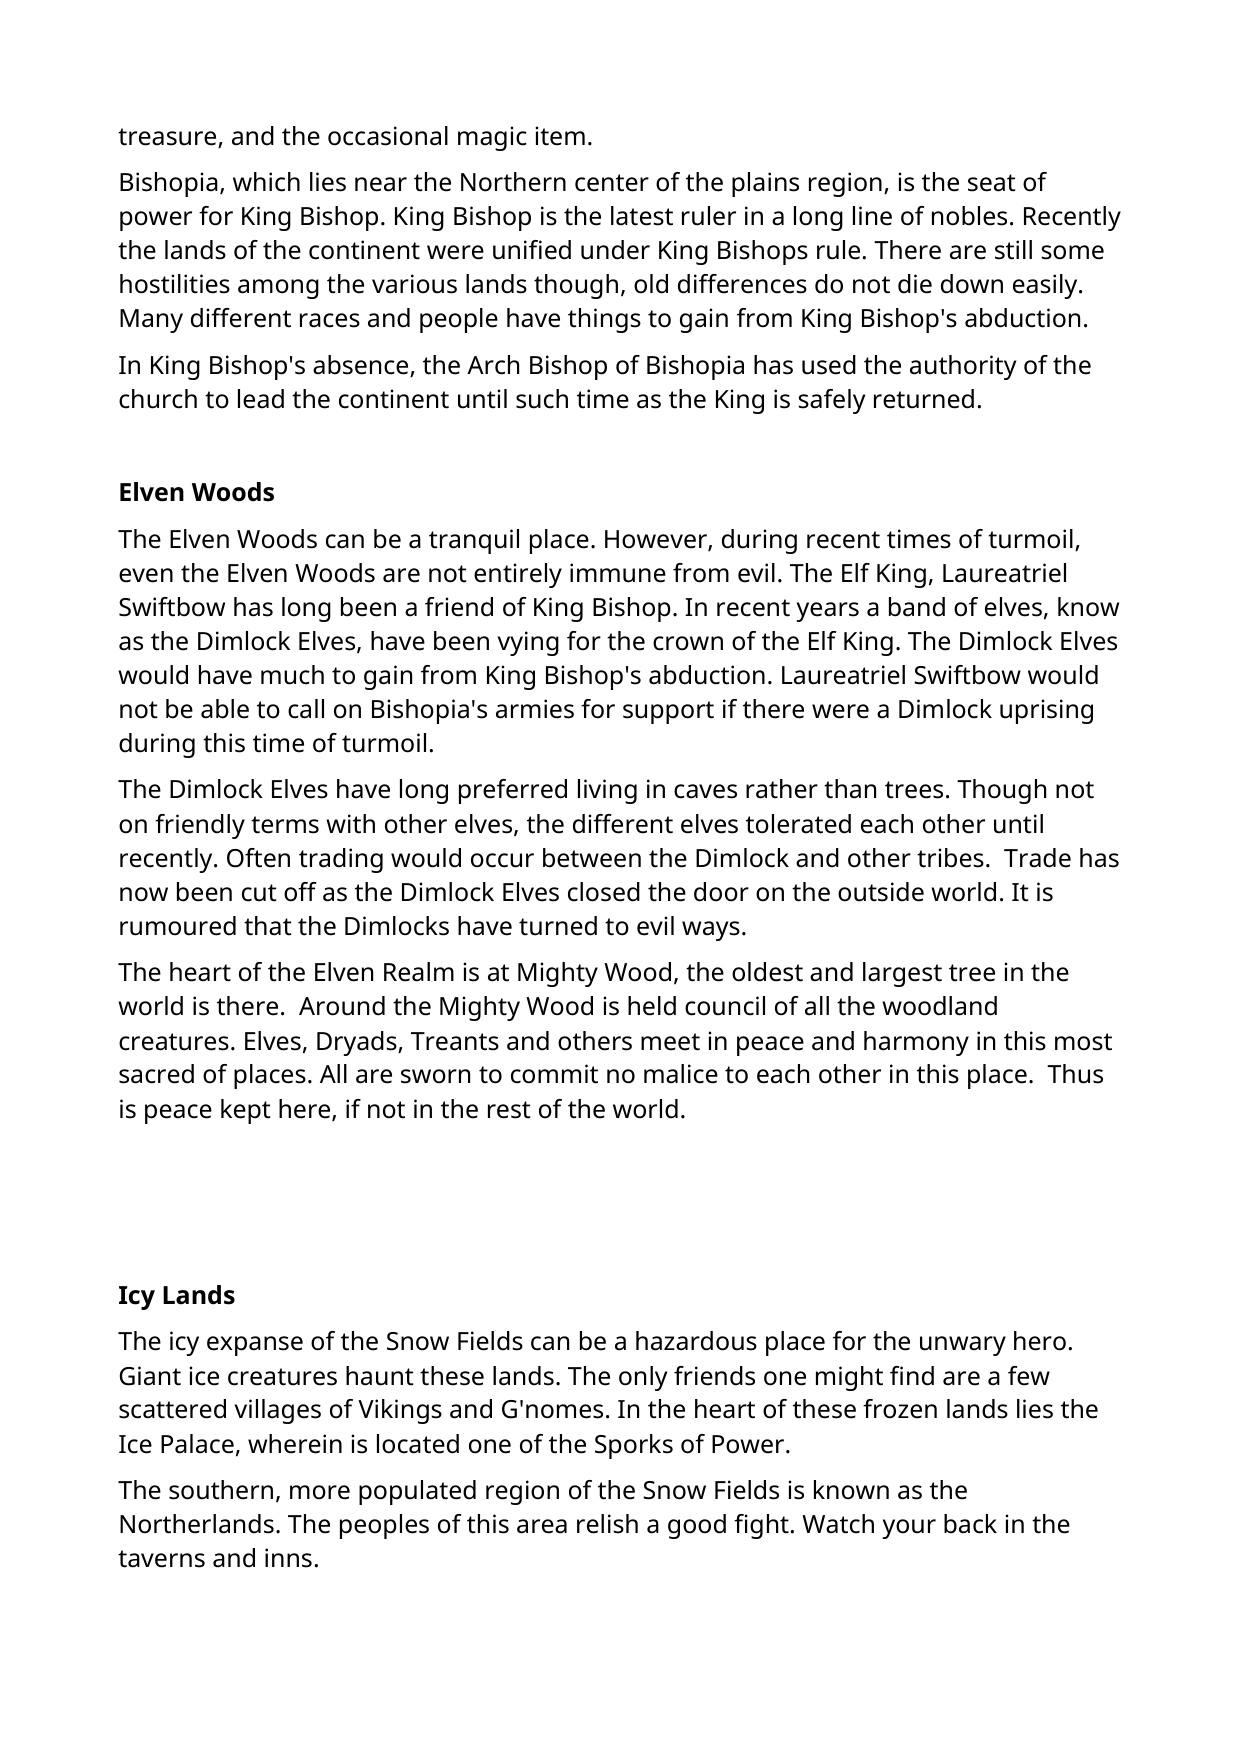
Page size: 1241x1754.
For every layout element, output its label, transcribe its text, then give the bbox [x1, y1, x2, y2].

text The Elven Woods can be a tranquil place. However, during recent times of turmoil, even the Elven Woods are not entirely immune from evil. The Elf King, Laureatriel Swiftbow has long been a friend of King Bishop. In recent years a band of elves, know as the Dimlock Elves, have been vying for the crown of the Elf King. The Dimlock Elves would have much to gain from King Bishop's abduction. Laureatriel Swiftbow would not be able to call on Bishopia's armies for support if there were a Dimlock uprising during this time of turmoil. [118, 521, 1122, 760]
text The heart of the Elven Realm is at Mighty Wood, the oldest and largest tree in the world is there. Around the Mighty Wood is held council of all the woodland creatures. Elves, Dryads, Treants and others meet in peace and harmony in this most sacred of places. All are sworn to commit no malice to each other in this place. Thus is peace kept here, if not in the rest of the world. [118, 955, 1122, 1125]
text Icy Lands [118, 1277, 1122, 1312]
text Elven Woods [118, 475, 1122, 509]
text In King Bishop's absence, the Arch Bishop of Bishopia has used the authority of the church to lead the continent until such time as the King is safely returned. [118, 347, 1122, 416]
text The icy expanse of the Snow Fields can be a hazardous place for the unwary hero. Giant ice creatures haunt these lands. The only friends one might find are a few scattered villages of Vikings and G'nomes. In the heart of these frozen lands lies the Ice Palace, wherein is located one of the Sporks of Power. [118, 1324, 1122, 1460]
text The southern, more populated region of the Snow Fields is known as the Northerlands. The peoples of this area relish a good fight. Watch your back in the taverns and inns. [118, 1473, 1122, 1575]
text Bishopia, which lies near the Northern center of the plains region, is the seat of power for King Bishop. King Bishop is the latest ruler in a long line of nobles. Recently the lands of the continent were unified under King Bishops rule. There are still some hostilities among the various lands though, old differences do not die down easily. Many different races and people have things to gain from King Bishop's abduction. [118, 165, 1122, 335]
text treasure, and the occasional magic item. [118, 118, 1122, 152]
text The Dimlock Elves have long preferred living in caves rather than trees. Though not on friendly terms with other elves, the different elves tolerated each other until recently. Often trading would occur between the Dimlock and other tribes. Trade has now been cut off as the Dimlock Elves closed the door on the outside world. It is rumoured that the Dimlocks have turned to evil ways. [118, 772, 1122, 942]
